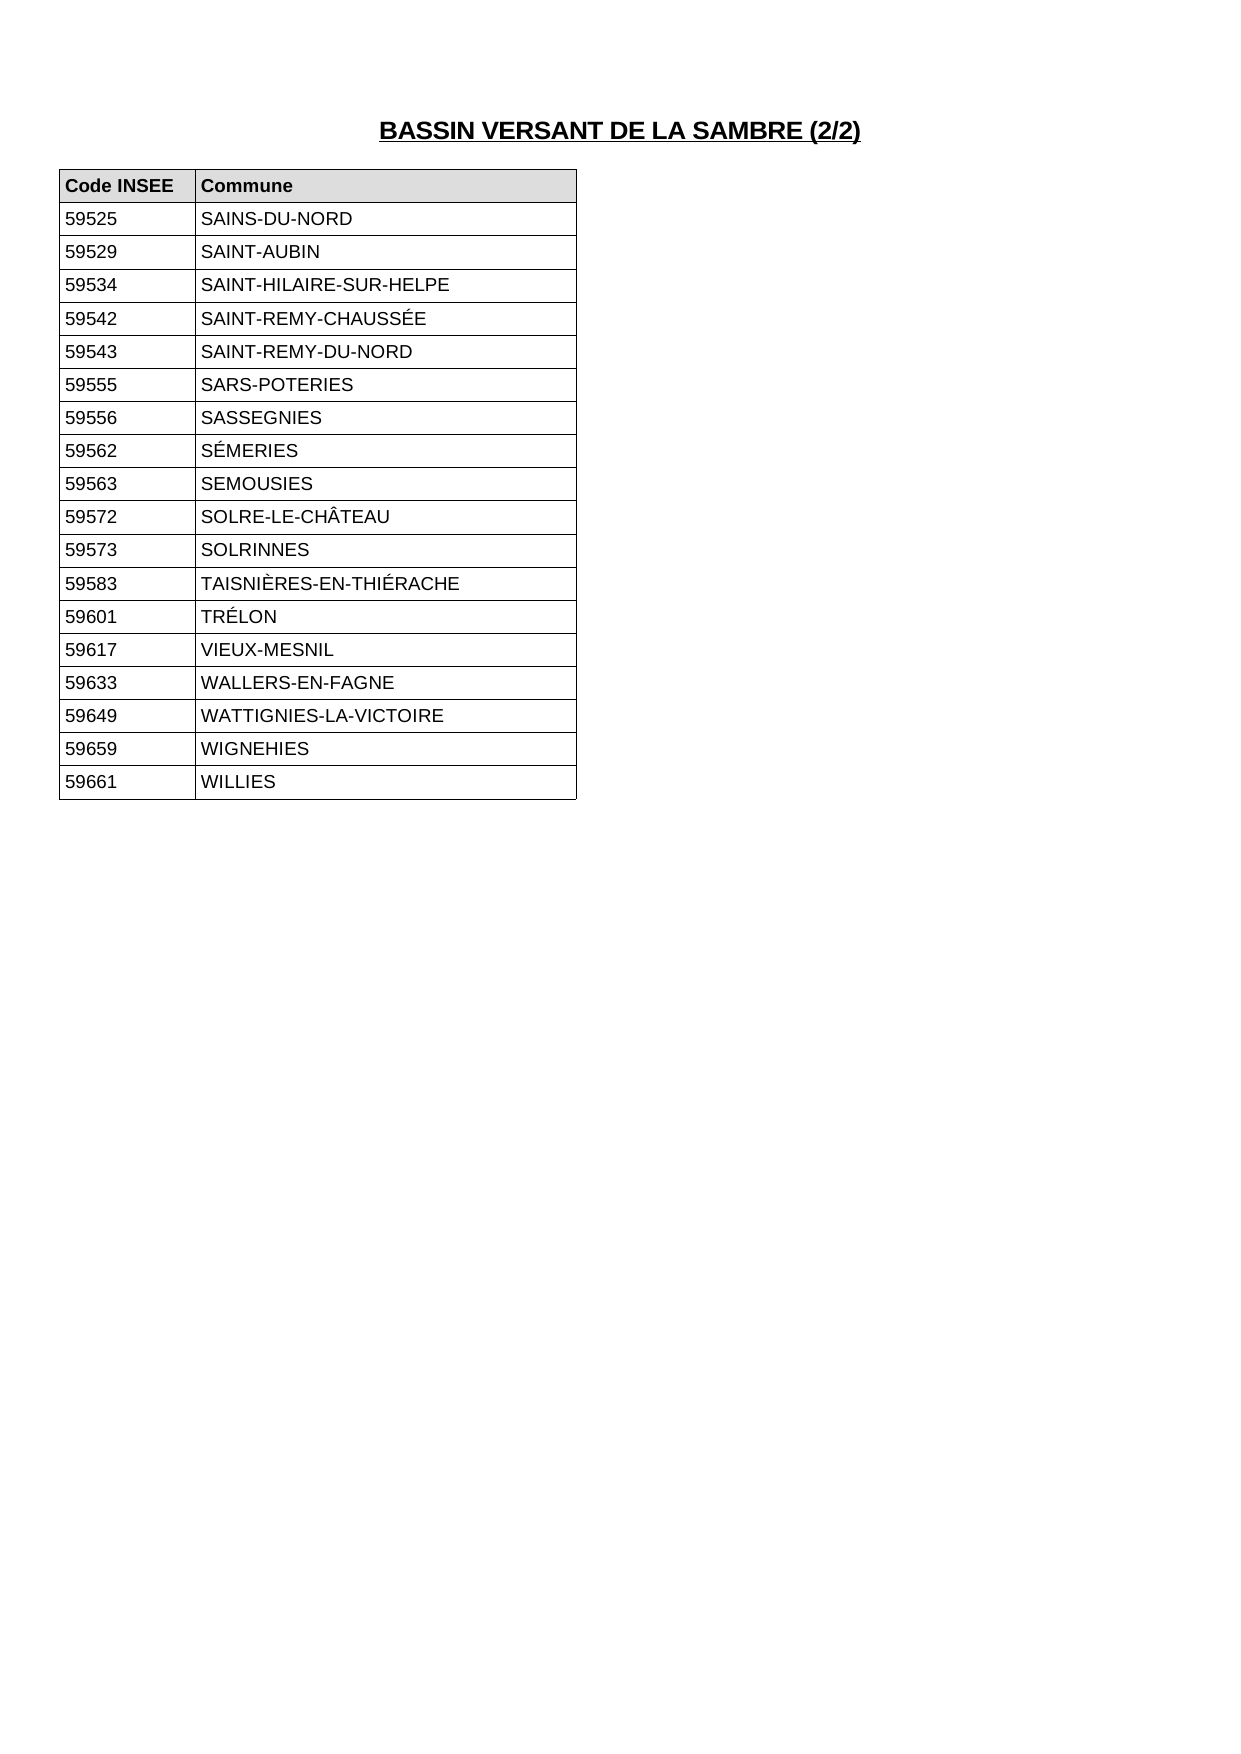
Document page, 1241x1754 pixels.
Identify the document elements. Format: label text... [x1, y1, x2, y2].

table_cell [664, 202, 800, 235]
table_cell [577, 765, 664, 798]
table_cell [800, 699, 1181, 732]
table_cell [664, 335, 800, 368]
table_header Code INSEE [60, 170, 195, 202]
table_cell 59617 [60, 634, 195, 666]
table_cell SAINT-REMY-CHAUSSÉE [196, 303, 576, 335]
table_cell [664, 235, 800, 268]
table_cell 59633 [60, 667, 195, 699]
table_cell WIGNEHIES [196, 733, 576, 765]
table_cell WATTIGNIES-LA-VICTOIRE [196, 700, 576, 732]
table_cell [800, 434, 1181, 467]
table_cell TRÉLON [196, 601, 576, 633]
table_cell [664, 534, 800, 567]
table_cell SOLRE-LE-CHÂTEAU [196, 501, 576, 533]
table_cell SARS-POTERIES [196, 369, 576, 401]
text BASSIN VERSANT DE LA SAMBRE (2/2) [59, 116, 1181, 169]
table_cell [664, 401, 800, 434]
table_cell [664, 732, 800, 765]
table_cell [577, 434, 664, 467]
table_cell [577, 467, 664, 500]
table_cell SAINT-REMY-DU-NORD [196, 336, 576, 368]
table_cell [800, 335, 1181, 368]
table_cell 59542 [60, 303, 195, 335]
table_cell SEMOUSIES [196, 468, 576, 500]
table_cell 59601 [60, 601, 195, 633]
table_cell [664, 467, 800, 500]
table_cell [800, 765, 1181, 798]
table_cell [664, 666, 800, 699]
table_cell SÉMERIES [196, 435, 576, 467]
table_cell WILLIES [196, 766, 576, 798]
table_cell 59661 [60, 766, 195, 798]
table_cell [664, 302, 800, 335]
table_cell [577, 732, 664, 765]
table_cell 59562 [60, 435, 195, 467]
table_cell [800, 600, 1181, 633]
table_cell 59572 [60, 501, 195, 533]
table_cell [800, 368, 1181, 401]
table_cell 59555 [60, 369, 195, 401]
table_cell SAINT-HILAIRE-SUR-HELPE [196, 270, 576, 302]
table_cell [800, 269, 1181, 302]
table_cell 59563 [60, 468, 195, 500]
table_cell 59583 [60, 568, 195, 600]
table_cell [800, 202, 1181, 235]
table_cell [800, 666, 1181, 699]
table_cell [577, 269, 664, 302]
table_cell [577, 401, 664, 434]
table_cell [800, 235, 1181, 268]
table_cell [577, 335, 664, 368]
table_header [664, 169, 800, 202]
table_cell 59534 [60, 270, 195, 302]
table_cell 59543 [60, 336, 195, 368]
table_cell 59659 [60, 733, 195, 765]
table_cell 59649 [60, 700, 195, 732]
table_cell [664, 434, 800, 467]
table_cell 59573 [60, 535, 195, 567]
table_cell [577, 600, 664, 633]
table_cell [577, 633, 664, 666]
table_cell [664, 567, 800, 600]
table_cell [577, 699, 664, 732]
table_cell WALLERS-EN-FAGNE [196, 667, 576, 699]
table_cell [800, 467, 1181, 500]
table_cell [664, 765, 800, 798]
table_cell [577, 500, 664, 533]
table_cell [577, 302, 664, 335]
table_cell SOLRINNES [196, 535, 576, 567]
table_cell VIEUX-MESNIL [196, 634, 576, 666]
table_cell [664, 600, 800, 633]
table_cell 59529 [60, 236, 195, 268]
table_cell [800, 567, 1181, 600]
table_cell SAINS-DU-NORD [196, 203, 576, 235]
table_cell [800, 401, 1181, 434]
table_cell [800, 534, 1181, 567]
table_cell [664, 699, 800, 732]
table_header [577, 169, 664, 202]
table_cell [577, 202, 664, 235]
table_header Commune [196, 170, 576, 202]
table_cell [577, 368, 664, 401]
table_cell [664, 633, 800, 666]
table_cell [800, 500, 1181, 533]
table_header [800, 169, 1181, 202]
table_cell 59556 [60, 402, 195, 434]
table_cell SAINT-AUBIN [196, 236, 576, 268]
table_cell [664, 500, 800, 533]
table_cell [664, 269, 800, 302]
table_cell [800, 633, 1181, 666]
table_cell [577, 666, 664, 699]
table_cell [577, 235, 664, 268]
table_cell [577, 567, 664, 600]
table_cell [664, 368, 800, 401]
table_cell TAISNIÈRES-EN-THIÉRACHE [196, 568, 576, 600]
table_cell SASSEGNIES [196, 402, 576, 434]
table_cell [800, 302, 1181, 335]
table_cell [800, 732, 1181, 765]
table_cell [577, 534, 664, 567]
table_cell 59525 [60, 203, 195, 235]
